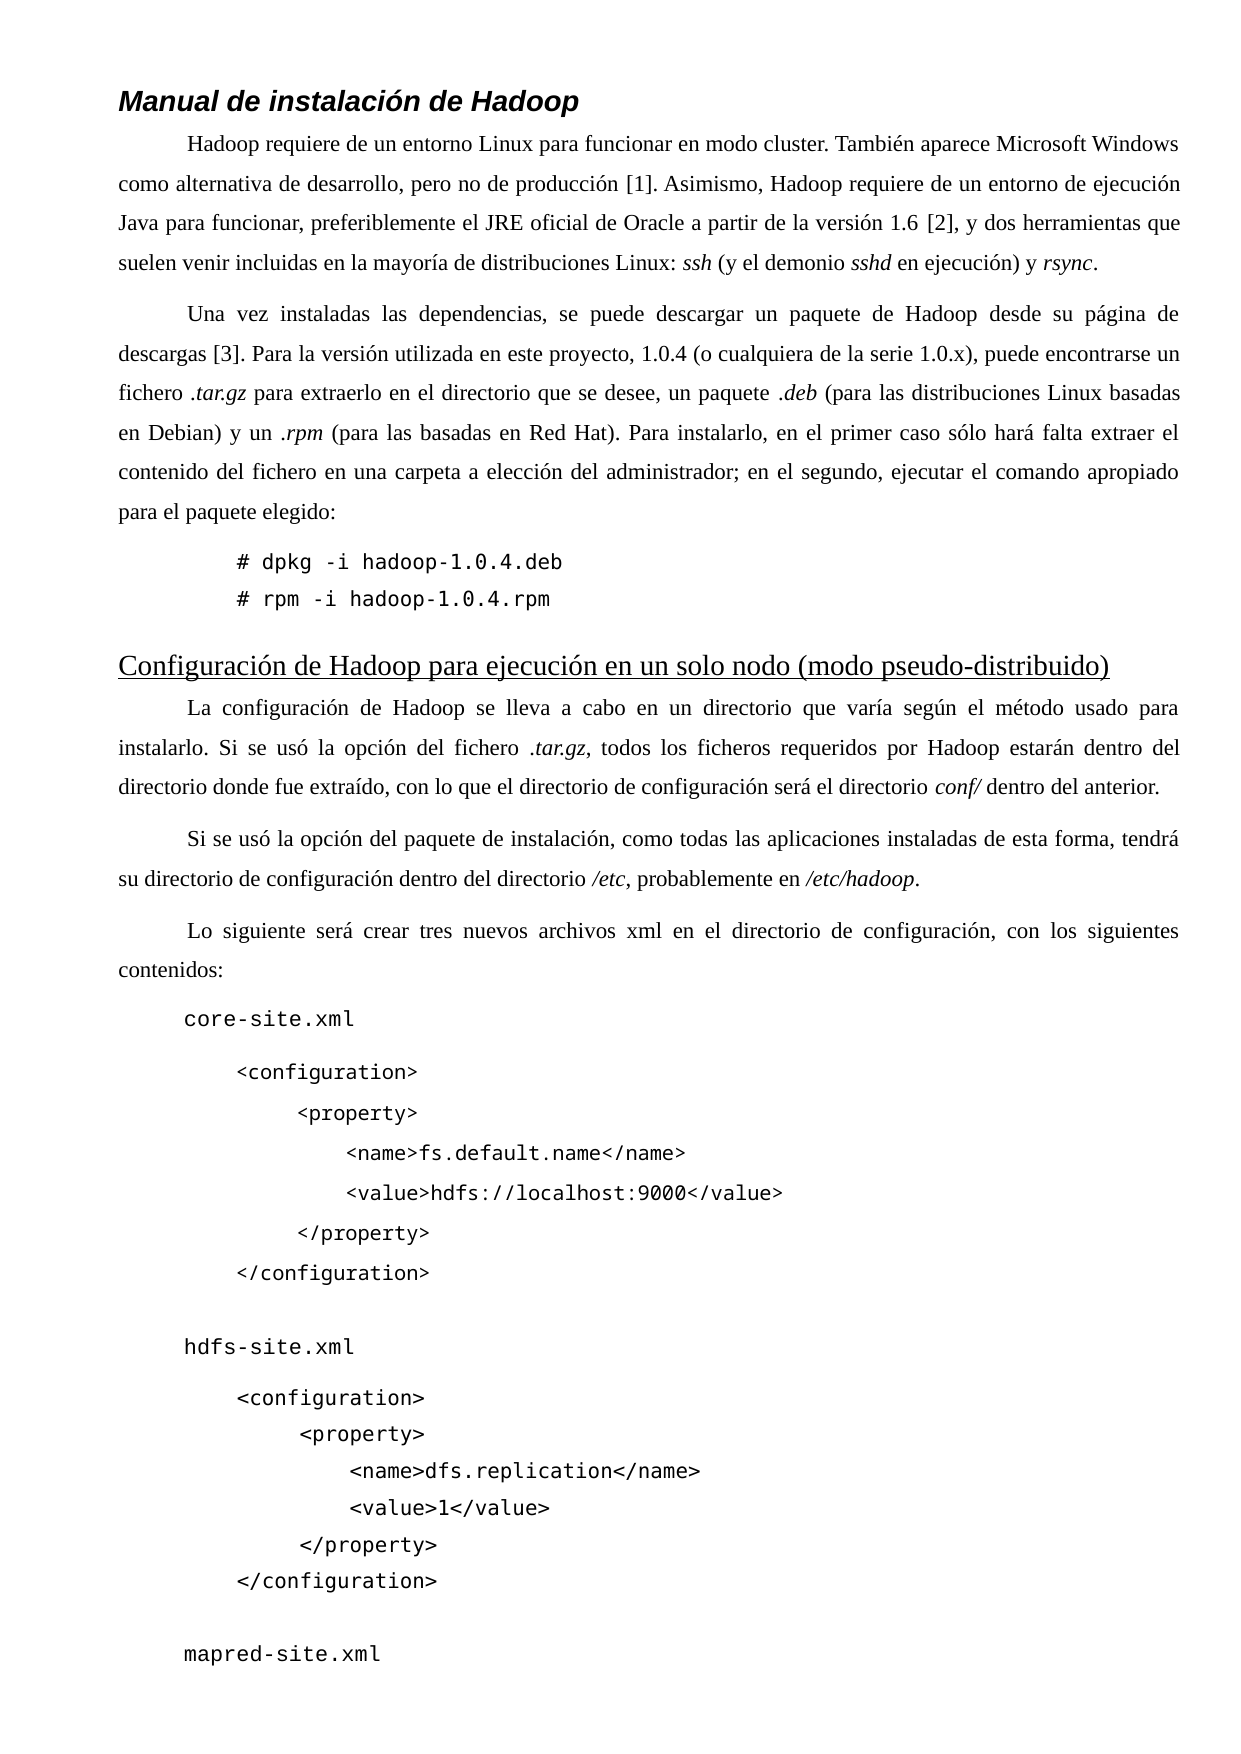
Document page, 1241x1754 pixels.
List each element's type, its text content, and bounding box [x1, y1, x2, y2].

text <value>hdfs://localhost:9000</value> [195, 1179, 1104, 1206]
text <value>1</value> [195, 1496, 1104, 1520]
subtitle Manual de instalación de Hadoop [118, 84, 1181, 118]
text Hadoop requiere de un entorno Linux para funcionar en modo cluster. También aparece Microsoft Windows como alternativa de desarrollo, pero no de producción [1]. Asimismo, Hadoop requiere de un entorno de ejecución Java para funcionar, preferiblemente el JRE oficial de Oracle a partir de la versión 1.6 [2], y dos herramientas que suelen venir incluidas en la mayoría de distribuciones Linux: ssh (y el demonio sshd en ejecución) y rsync. [118, 130, 1181, 275]
text Si se usó la opción del paquete de instalación, como todas las aplicaciones instaladas de esta forma, tendrá su directorio de configuración dentro del directorio /etc, probablemente en /etc/hadoop. [118, 825, 1181, 891]
text La configuración de Hadoop se lleva a cabo en un directorio que varía según el método usado para instalarlo. Si se usó la opción del fichero .tar.gz, todos los ficheros requeridos por Hadoop estarán dentro del directorio donde fue extraído, con lo que el directorio de configuración será el directorio conf/ dentro del anterior. [118, 694, 1181, 800]
text <property> [195, 1422, 1104, 1447]
text </property> [195, 1533, 1104, 1557]
text Lo siguiente será crear tres nuevos archivos xml en el directorio de configuración, con los siguientes contenidos: [118, 917, 1181, 983]
text hdfs-site.xml [118, 1336, 1181, 1361]
text </configuration> [195, 1259, 1104, 1287]
text # rpm -i hadoop-1.0.4.rpm [195, 587, 1104, 611]
subtitle Configuración de Hadoop para ejecución en un solo nodo (modo pseudo-distribuido) [118, 648, 1181, 682]
text mapred-site.xml [118, 1643, 1181, 1668]
text <property> [195, 1098, 1104, 1126]
text <configuration> [195, 1386, 1104, 1410]
text # dpkg -i hadoop-1.0.4.deb [195, 550, 1104, 574]
text </configuration> [195, 1569, 1104, 1594]
text <configuration> [195, 1058, 1104, 1086]
text </property> [195, 1219, 1104, 1247]
text Una vez instaladas las dependencias, se puede descargar un paquete de Hadoop desde su página de descargas [3]. Para la versión utilizada en este proyecto, 1.0.4 (o cualquiera de la serie 1.0.x), puede encontrarse un fichero .tar.gz para extraerlo en el directorio que se desee, un paquete .deb (para las distribuciones Linux basadas en Debian) y un .rpm (para las basadas en Red Hat). Para instalarlo, en el primer caso sólo hará falta extraer el contenido del fichero en una carpeta a elección del administrador; en el segundo, ejecutar el comando apropiado para el paquete elegido: [118, 301, 1181, 524]
text core-site.xml [118, 1008, 1181, 1033]
text <name>fs.default.name</name> [195, 1138, 1104, 1166]
text <name>dfs.replication</name> [195, 1459, 1104, 1483]
